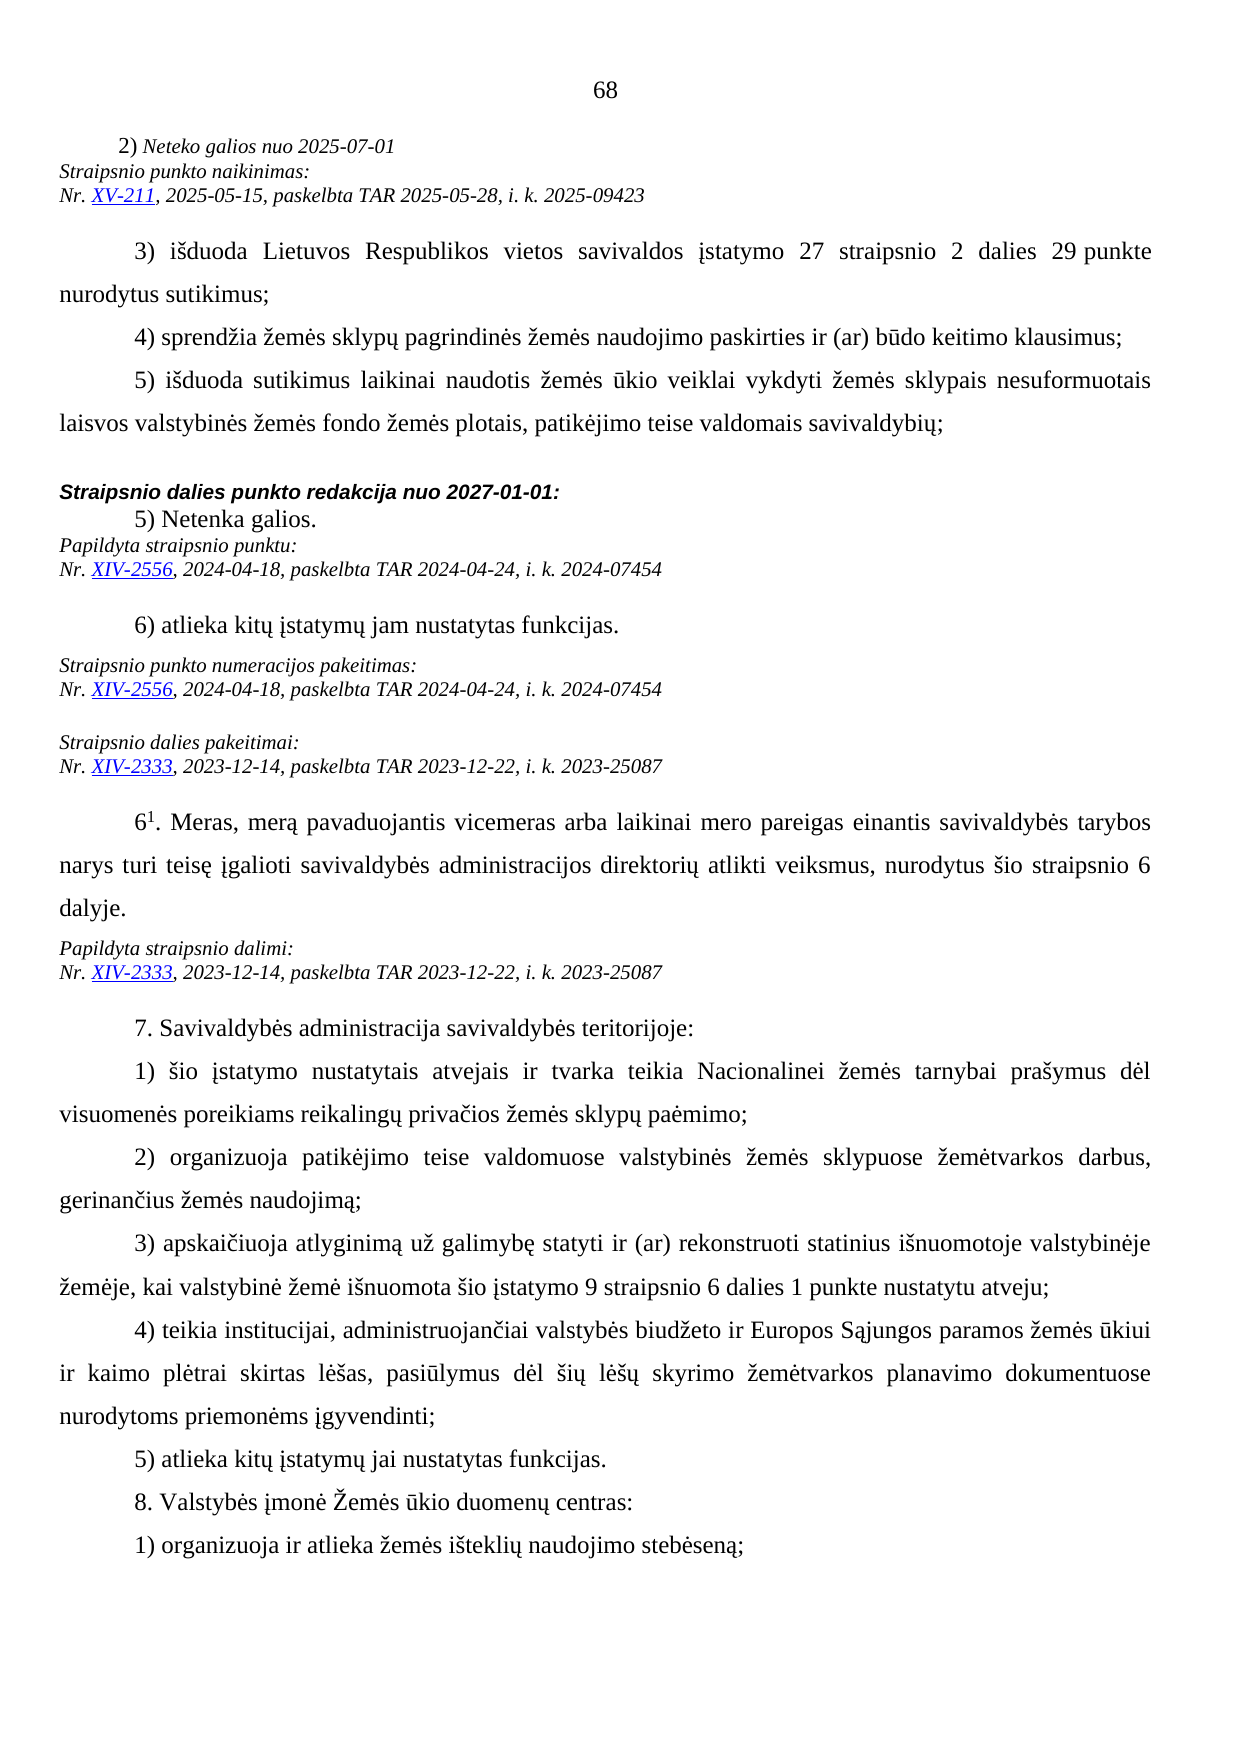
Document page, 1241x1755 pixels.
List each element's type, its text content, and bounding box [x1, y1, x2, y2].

text 61. Meras, merą pavaduojantis vicemeras arba laikinai mero pareigas einantis savivaldybės tarybos narys turi teisę įgalioti savivaldybės administracijos direktorių atlikti veiksmus, nurodytus šio straipsnio 6 dalyje. [59, 807, 1152, 922]
text Straipsnio dalies pakeitimai: [59, 730, 1152, 754]
text 7. Savivaldybės administracija savivaldybės teritorijoje: [59, 1013, 1152, 1042]
text 6) atlieka kitų įstatymų jam nustatytas funkcijas. [59, 610, 1152, 638]
text 5) atlieka kitų įstatymų jai nustatytas funkcijas. [59, 1444, 1152, 1473]
text Straipsnio punkto numeracijos pakeitimas: [59, 653, 1152, 677]
text Straipsnio punkto naikinimas: [59, 159, 1152, 183]
text 2) organizuoja patikėjimo teise valdomuose valstybinės žemės sklypuose žemėtvarkos darbus, gerinančius žemės naudojimą; [59, 1142, 1152, 1214]
text 5) išduoda sutikimus laikinai naudotis žemės ūkio veiklai vykdyti žemės sklypais nesuformuotais laisvos valstybinės žemės fondo žemės plotais, patikėjimo teise valdomais savivaldybių; [59, 365, 1152, 437]
text Straipsnio dalies punkto redakcija nuo 2027-01-01: [59, 480, 1152, 504]
text Papildyta straipsnio punktu: [59, 533, 1152, 557]
text Nr. XIV-2556, 2024-04-18, paskelbta TAR 2024-04-24, i. k. 2024-07454 [59, 557, 1152, 581]
text Papildyta straipsnio dalimi: [59, 936, 1152, 960]
text 3) išduoda Lietuvos Respublikos vietos savivaldos įstatymo 27 straipsnio 2 dalies 29 punkte nurodytus sutikimus; [59, 236, 1152, 308]
text 4) teikia institucijai, administruojančiai valstybės biudžeto ir Europos Sąjungos paramos žemės ūkiui ir kaimo plėtrai skirtas lėšas, pasiūlymus dėl šių lėšų skyrimo žemėtvarkos planavimo dokumentuose nurodytoms priemonėms įgyvendinti; [59, 1315, 1152, 1430]
text 8. Valstybės įmonė Žemės ūkio duomenų centras: [59, 1487, 1152, 1516]
text Nr. XIV-2333, 2023-12-14, paskelbta TAR 2023-12-22, i. k. 2023-25087 [59, 754, 1152, 778]
text 1) organizuoja ir atlieka žemės išteklių naudojimo stebėseną; [59, 1530, 1152, 1559]
text Nr. XV-211, 2025-05-15, paskelbta TAR 2025-05-28, i. k. 2025-09423 [59, 183, 1152, 207]
text 5) Netenka galios. [59, 504, 1152, 533]
text 4) sprendžia žemės sklypų pagrindinės žemės naudojimo paskirties ir (ar) būdo keitimo klausimus; [59, 322, 1152, 351]
text Nr. XIV-2333, 2023-12-14, paskelbta TAR 2023-12-22, i. k. 2023-25087 [59, 960, 1152, 984]
text Nr. XIV-2556, 2024-04-18, paskelbta TAR 2024-04-24, i. k. 2024-07454 [59, 677, 1152, 701]
text 2) Neteko galios nuo 2025-07-01 [59, 132, 1152, 159]
text 1) šio įstatymo nustatytais atvejais ir tvarka teikia Nacionalinei žemės tarnybai prašymus dėl visuomenės poreikiams reikalingų privačios žemės sklypų paėmimo; [59, 1056, 1152, 1128]
text 3) apskaičiuoja atlyginimą už galimybę statyti ir (ar) rekonstruoti statinius išnuomotoje valstybinėje žemėje, kai valstybinė žemė išnuomota šio įstatymo 9 straipsnio 6 dalies 1 punkte nustatytu atveju; [59, 1228, 1152, 1300]
